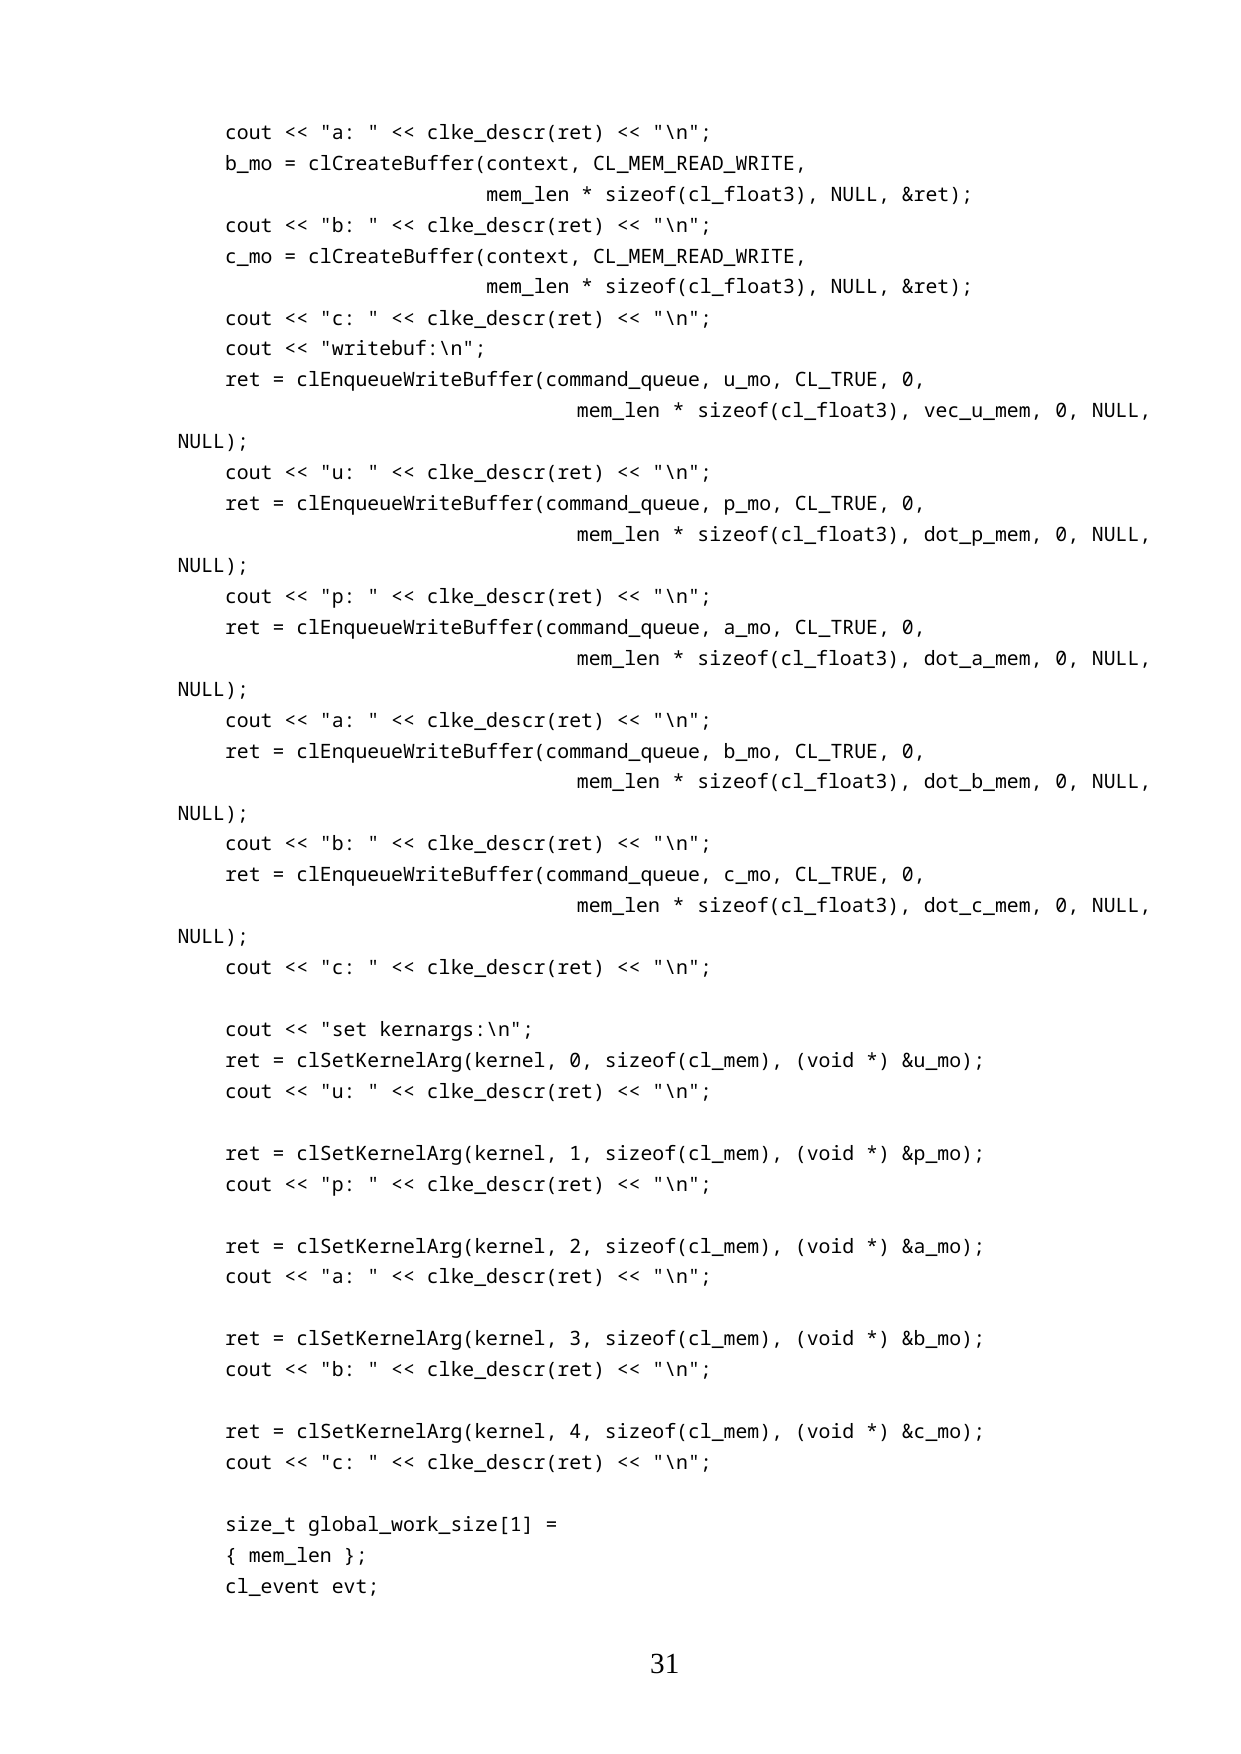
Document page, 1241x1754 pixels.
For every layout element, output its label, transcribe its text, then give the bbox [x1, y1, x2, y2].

text ret = clEnqueueWriteBuffer(command_queue, p_mo, CL_TRUE, 0, [177, 489, 1152, 516]
text mem_len * sizeof(cl_float3), dot_b_mem, 0, NULL, NULL); [177, 768, 1152, 826]
text { mem_len }; [177, 1541, 1152, 1568]
text cout << "u: " << clke_descr(ret) << "\n"; [177, 458, 1152, 485]
text cout << "b: " << clke_descr(ret) << "\n"; [177, 830, 1152, 857]
text ret = clEnqueueWriteBuffer(command_queue, b_mo, CL_TRUE, 0, [177, 737, 1152, 764]
text ret = clSetKernelArg(kernel, 2, sizeof(cl_mem), (void *) &a_mo); [177, 1232, 1152, 1259]
text cout << "a: " << clke_descr(ret) << "\n"; [177, 118, 1152, 145]
text cout << "c: " << clke_descr(ret) << "\n"; [177, 304, 1152, 331]
text mem_len * sizeof(cl_float3), vec_u_mem, 0, NULL, NULL); [177, 397, 1152, 454]
text ret = clSetKernelArg(kernel, 4, sizeof(cl_mem), (void *) &c_mo); [177, 1417, 1152, 1444]
text mem_len * sizeof(cl_float3), dot_a_mem, 0, NULL, NULL); [177, 644, 1152, 702]
text ret = clSetKernelArg(kernel, 3, sizeof(cl_mem), (void *) &b_mo); [177, 1325, 1152, 1352]
text ret = clEnqueueWriteBuffer(command_queue, a_mo, CL_TRUE, 0, [177, 613, 1152, 640]
text ret = clEnqueueWriteBuffer(command_queue, c_mo, CL_TRUE, 0, [177, 861, 1152, 888]
text cout << "u: " << clke_descr(ret) << "\n"; [177, 1077, 1152, 1104]
text ret = clSetKernelArg(kernel, 0, sizeof(cl_mem), (void *) &u_mo); [177, 1046, 1152, 1073]
text mem_len * sizeof(cl_float3), dot_c_mem, 0, NULL, NULL); [177, 892, 1152, 949]
text mem_len * sizeof(cl_float3), dot_p_mem, 0, NULL, NULL); [177, 520, 1152, 578]
text cout << "a: " << clke_descr(ret) << "\n"; [177, 706, 1152, 733]
text cout << "set kernargs:\n"; [177, 1015, 1152, 1042]
text c_mo = clCreateBuffer(context, CL_MEM_READ_WRITE, [177, 242, 1152, 269]
text cout << "b: " << clke_descr(ret) << "\n"; [177, 211, 1152, 238]
text ret = clSetKernelArg(kernel, 1, sizeof(cl_mem), (void *) &p_mo); [177, 1139, 1152, 1166]
text cout << "c: " << clke_descr(ret) << "\n"; [177, 1448, 1152, 1475]
text mem_len * sizeof(cl_float3), NULL, &ret); [177, 180, 1152, 207]
text ret = clEnqueueWriteBuffer(command_queue, u_mo, CL_TRUE, 0, [177, 366, 1152, 393]
text cout << "writebuf:\n"; [177, 335, 1152, 362]
text cout << "p: " << clke_descr(ret) << "\n"; [177, 1170, 1152, 1197]
text size_t global_work_size[1] = [177, 1510, 1152, 1537]
text cout << "p: " << clke_descr(ret) << "\n"; [177, 582, 1152, 609]
text cl_event evt; [177, 1572, 1152, 1599]
text cout << "b: " << clke_descr(ret) << "\n"; [177, 1356, 1152, 1383]
text cout << "a: " << clke_descr(ret) << "\n"; [177, 1263, 1152, 1290]
text mem_len * sizeof(cl_float3), NULL, &ret); [177, 273, 1152, 300]
text cout << "c: " << clke_descr(ret) << "\n"; [177, 953, 1152, 980]
text b_mo = clCreateBuffer(context, CL_MEM_READ_WRITE, [177, 149, 1152, 176]
